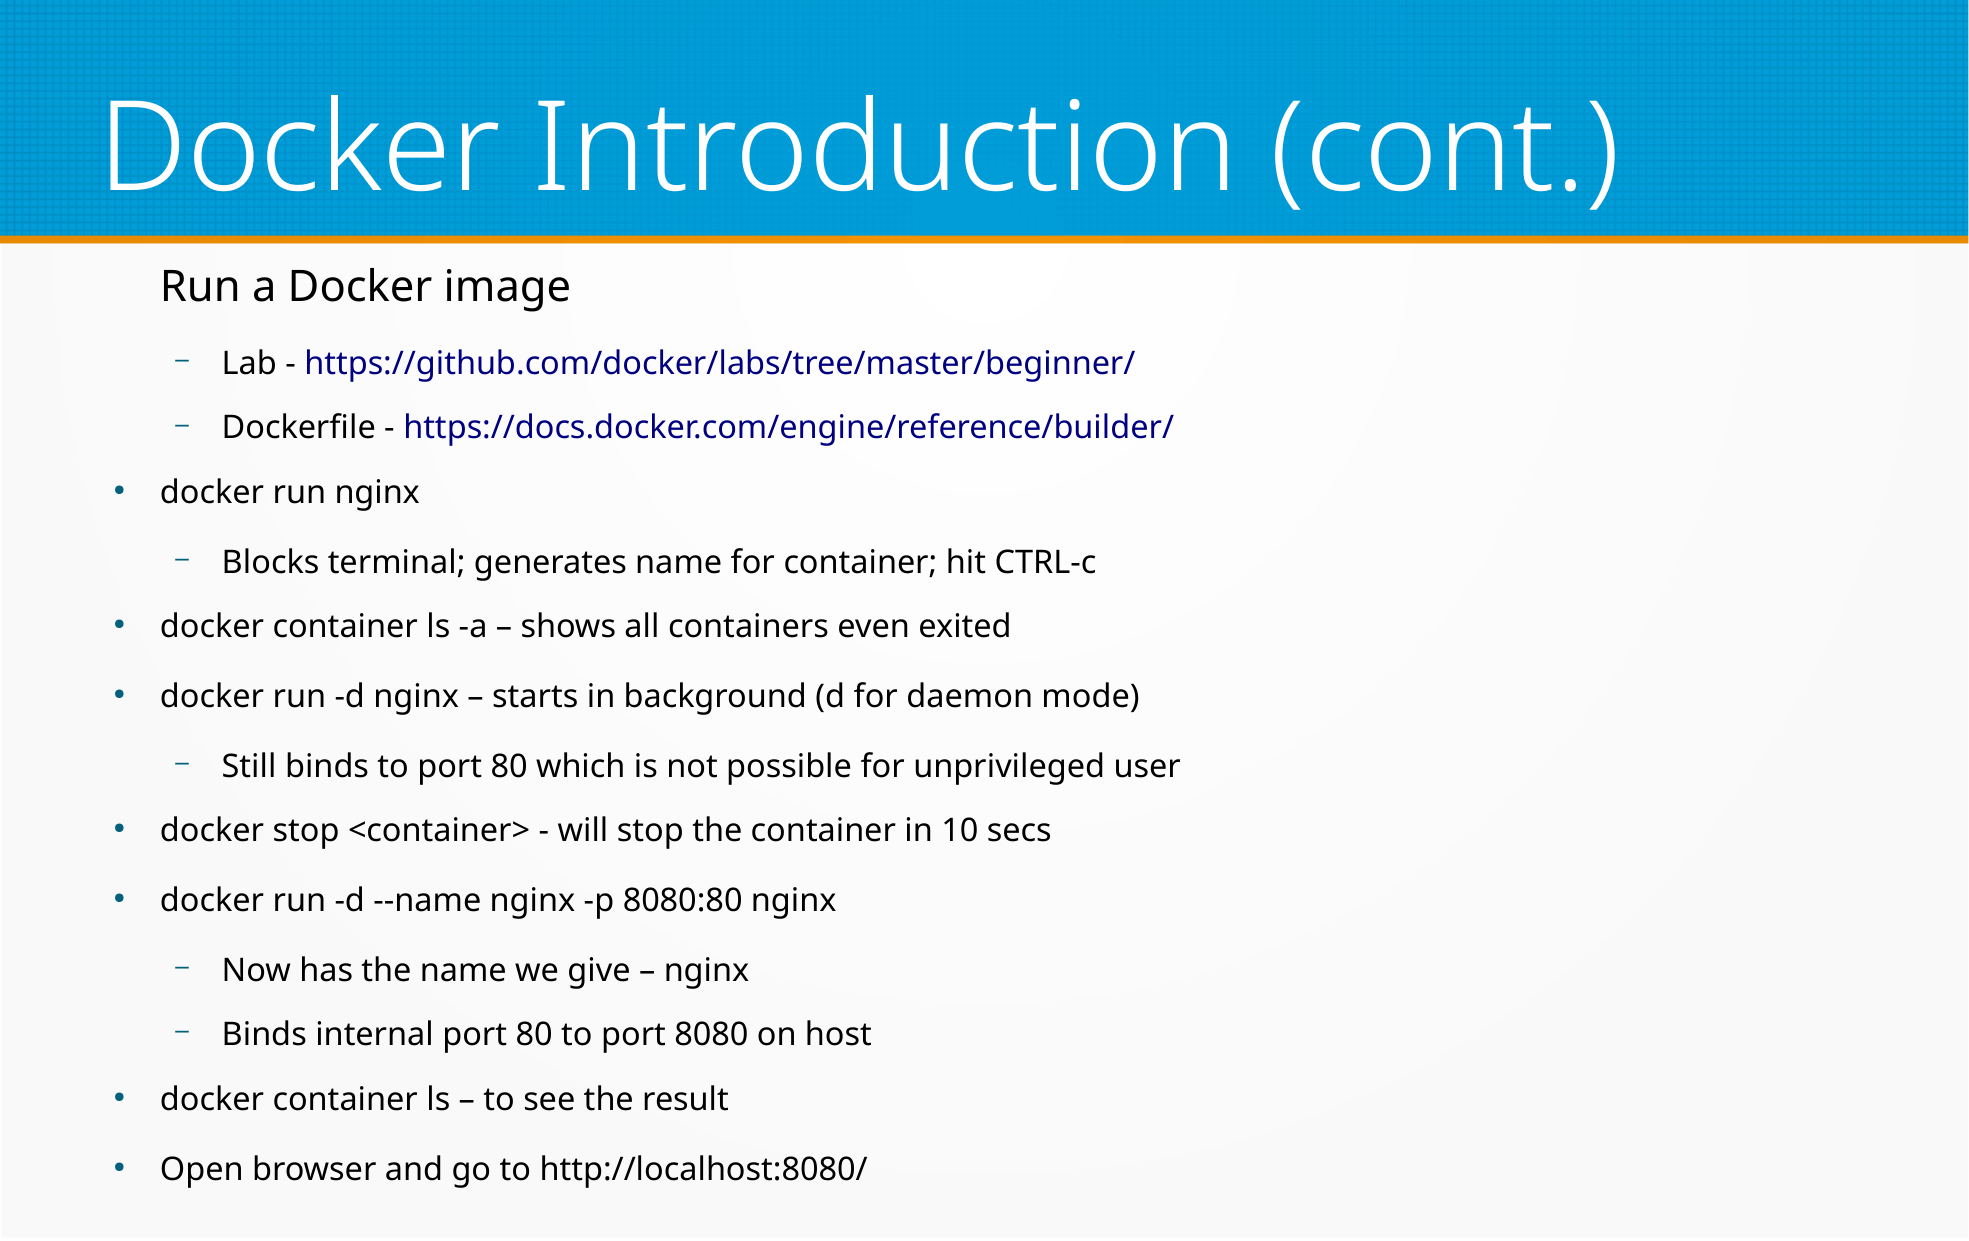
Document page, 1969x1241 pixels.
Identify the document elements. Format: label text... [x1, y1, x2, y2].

title Docker Introduction (cont.) [98, 19, 1870, 227]
list Run a Docker image Lab - https://github.com/docker/labs/tree/master/beginner/ Dockerfile - https://docs.docker.com/engine/reference/builder/ docker run nginx Blocks terminal; generates name for container; hit CTRL-c docker container ls -a – shows all containers even exited docker run -d nginx – starts in background (d for daemon mode) Still binds to port 80 which is not possible for unprivileged user docker stop <container> - will stop the container in 10 secs docker run -d --name nginx -p 8080:80 nginx Now has the name we give – nginx Binds internal port 80 to port 8080 on host docker container ls – to see the result Open browser and go to http://localhost:8080/ [98, 255, 1861, 1201]
picture [0, 236, 1969, 1241]
